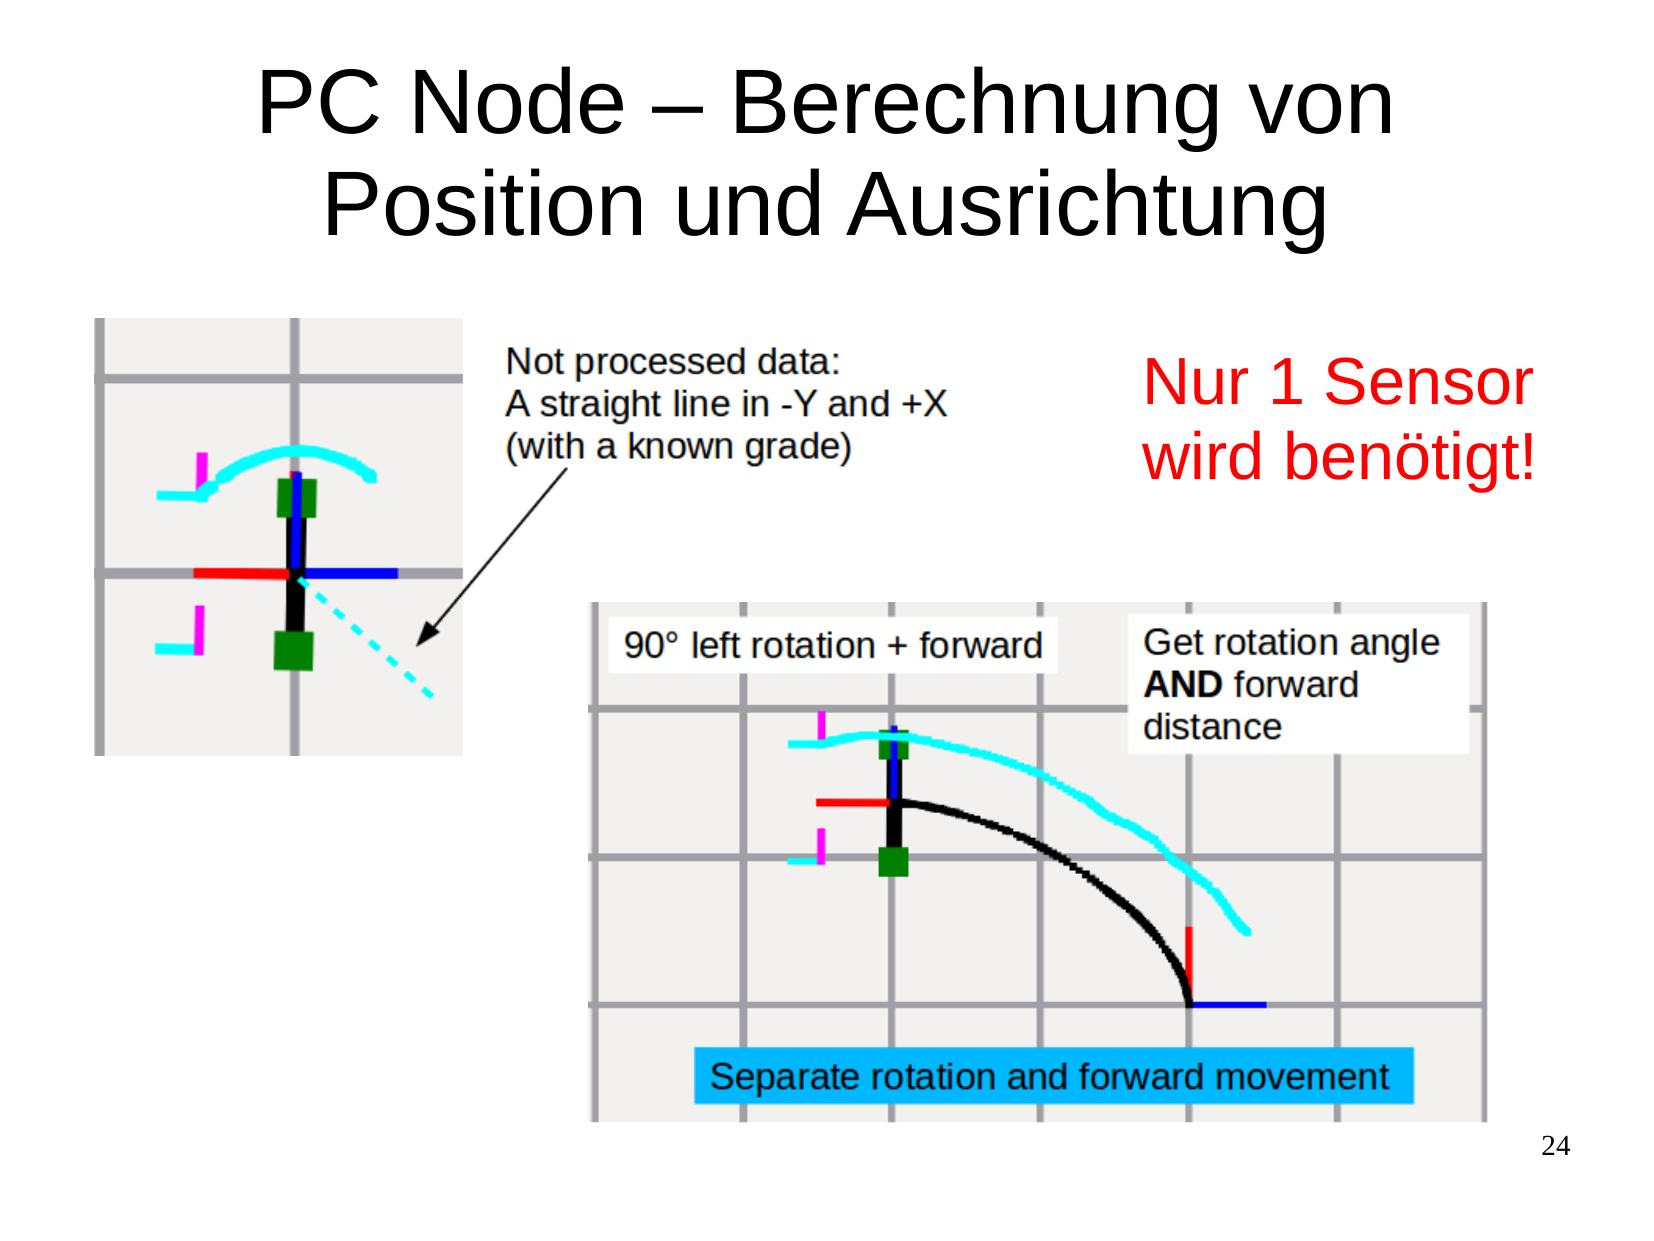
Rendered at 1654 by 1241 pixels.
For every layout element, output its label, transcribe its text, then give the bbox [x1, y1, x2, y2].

text_box Nur 1 Sensor wird benötigt! [1127, 336, 1565, 501]
picture [94, 318, 1489, 1125]
title PC Node – Berechnung von Position und Ausrichtung [82, 49, 1571, 257]
